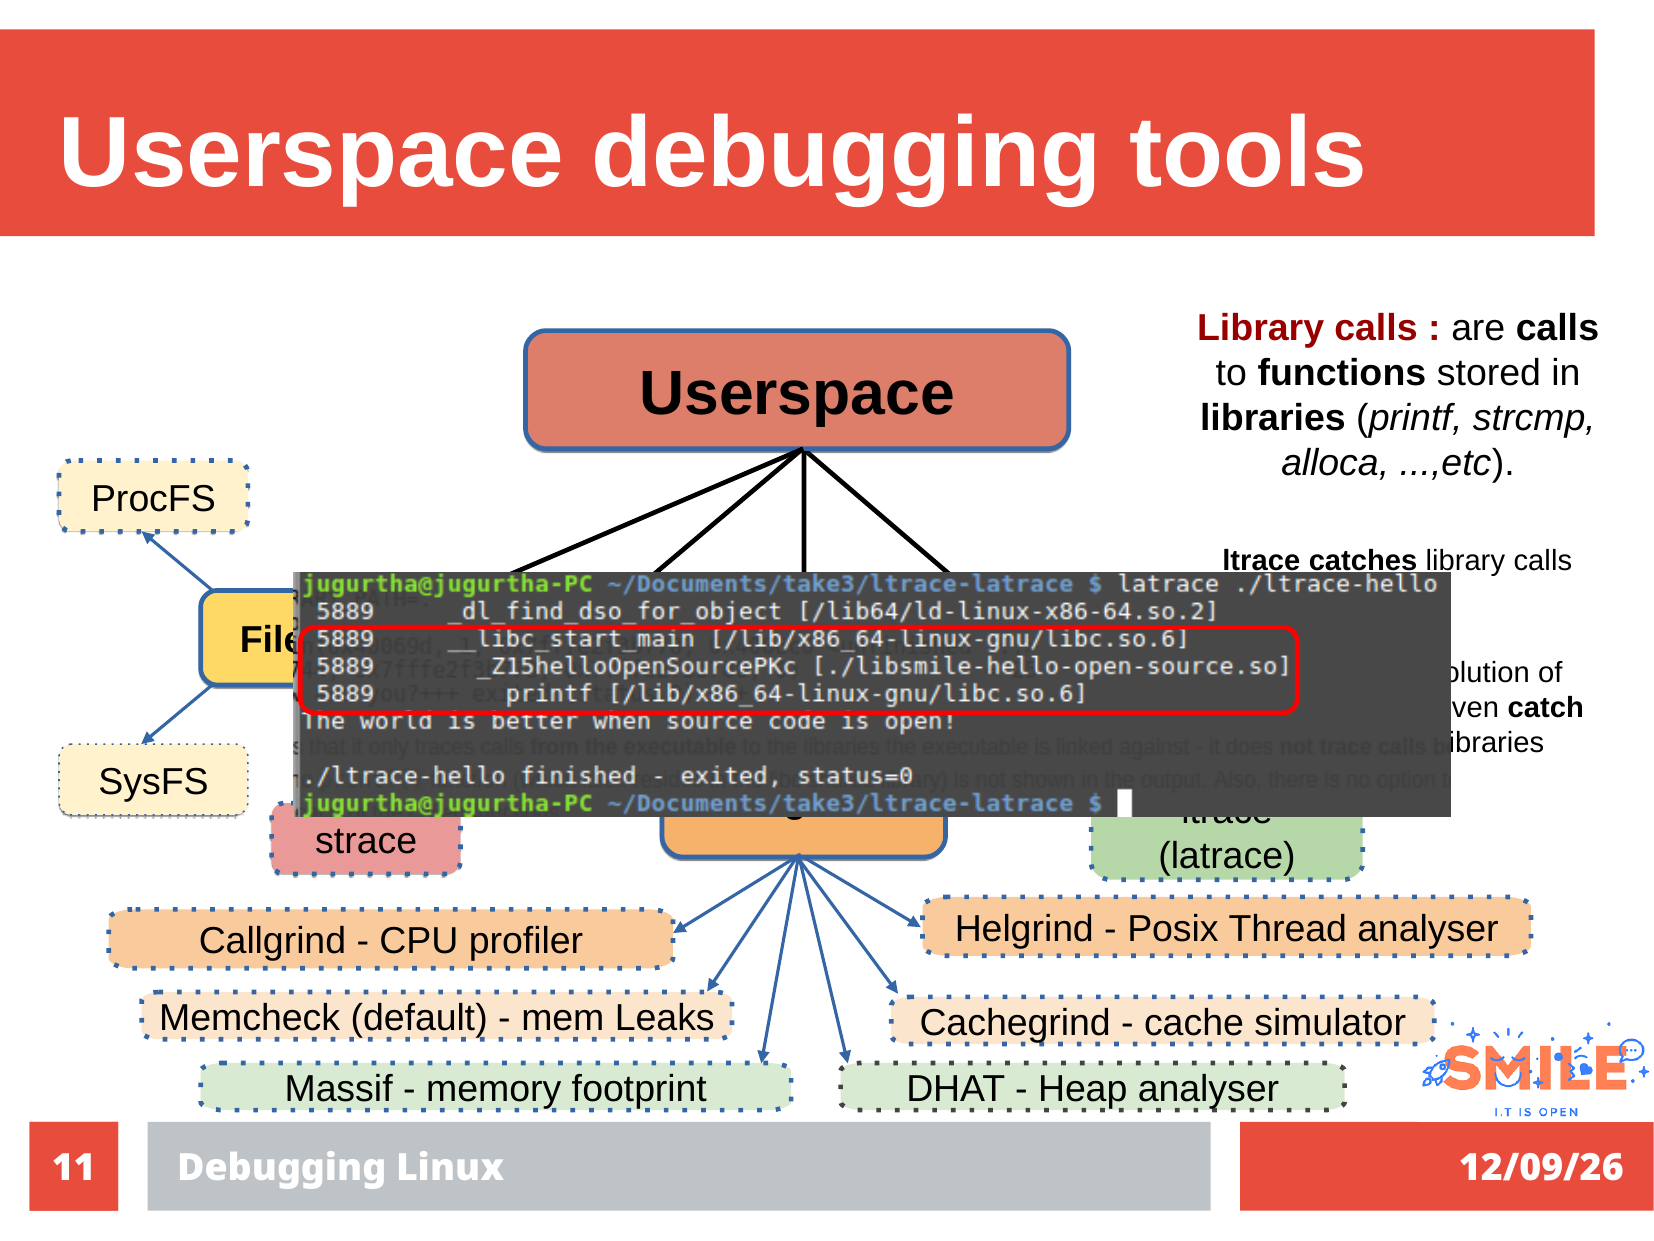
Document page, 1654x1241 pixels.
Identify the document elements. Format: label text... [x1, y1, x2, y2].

text_box ltrace catches library calls [1176, 526, 1618, 596]
text_box Library calls : are calls to functions stored in libraries (printf, strcmp, alloca, ...,etc). [1172, 287, 1624, 532]
text_box ProcFS [58, 460, 248, 532]
text_box Userspace debugging tools [357, 142, 379, 178]
text_box Userspace debugging tools [58, 58, 1595, 207]
text_box Memcheck (default) - mem Leaks [141, 992, 733, 1040]
picture [293, 572, 1451, 817]
text_box Helgrind - Posix Thread analyser [922, 896, 1531, 956]
text_box Massif - memory footprint [200, 1062, 792, 1111]
text_box SysFS [58, 744, 248, 815]
text_box ltrace (latrace) [1091, 817, 1363, 880]
text_box DHAT - Heap analyser [840, 1062, 1345, 1111]
text_box Userspace debugging tools [908, 142, 931, 176]
text_box Filesystem [200, 590, 293, 685]
text_box Valgrind [662, 817, 946, 857]
text_box latrace is the evolution of ltrace which can even catch calls between libraries [1451, 638, 1618, 757]
text_box strace [271, 803, 461, 874]
text_box Userspace debugging tools [1058, 142, 1081, 176]
text_box Userspace debugging tools [847, 142, 870, 176]
text_box Cachegrind - cache simulator [891, 996, 1435, 1045]
text_box Userspace [525, 330, 1069, 449]
text_box Callgrind - CPU profiler [108, 909, 673, 969]
picture [1417, 1019, 1653, 1122]
